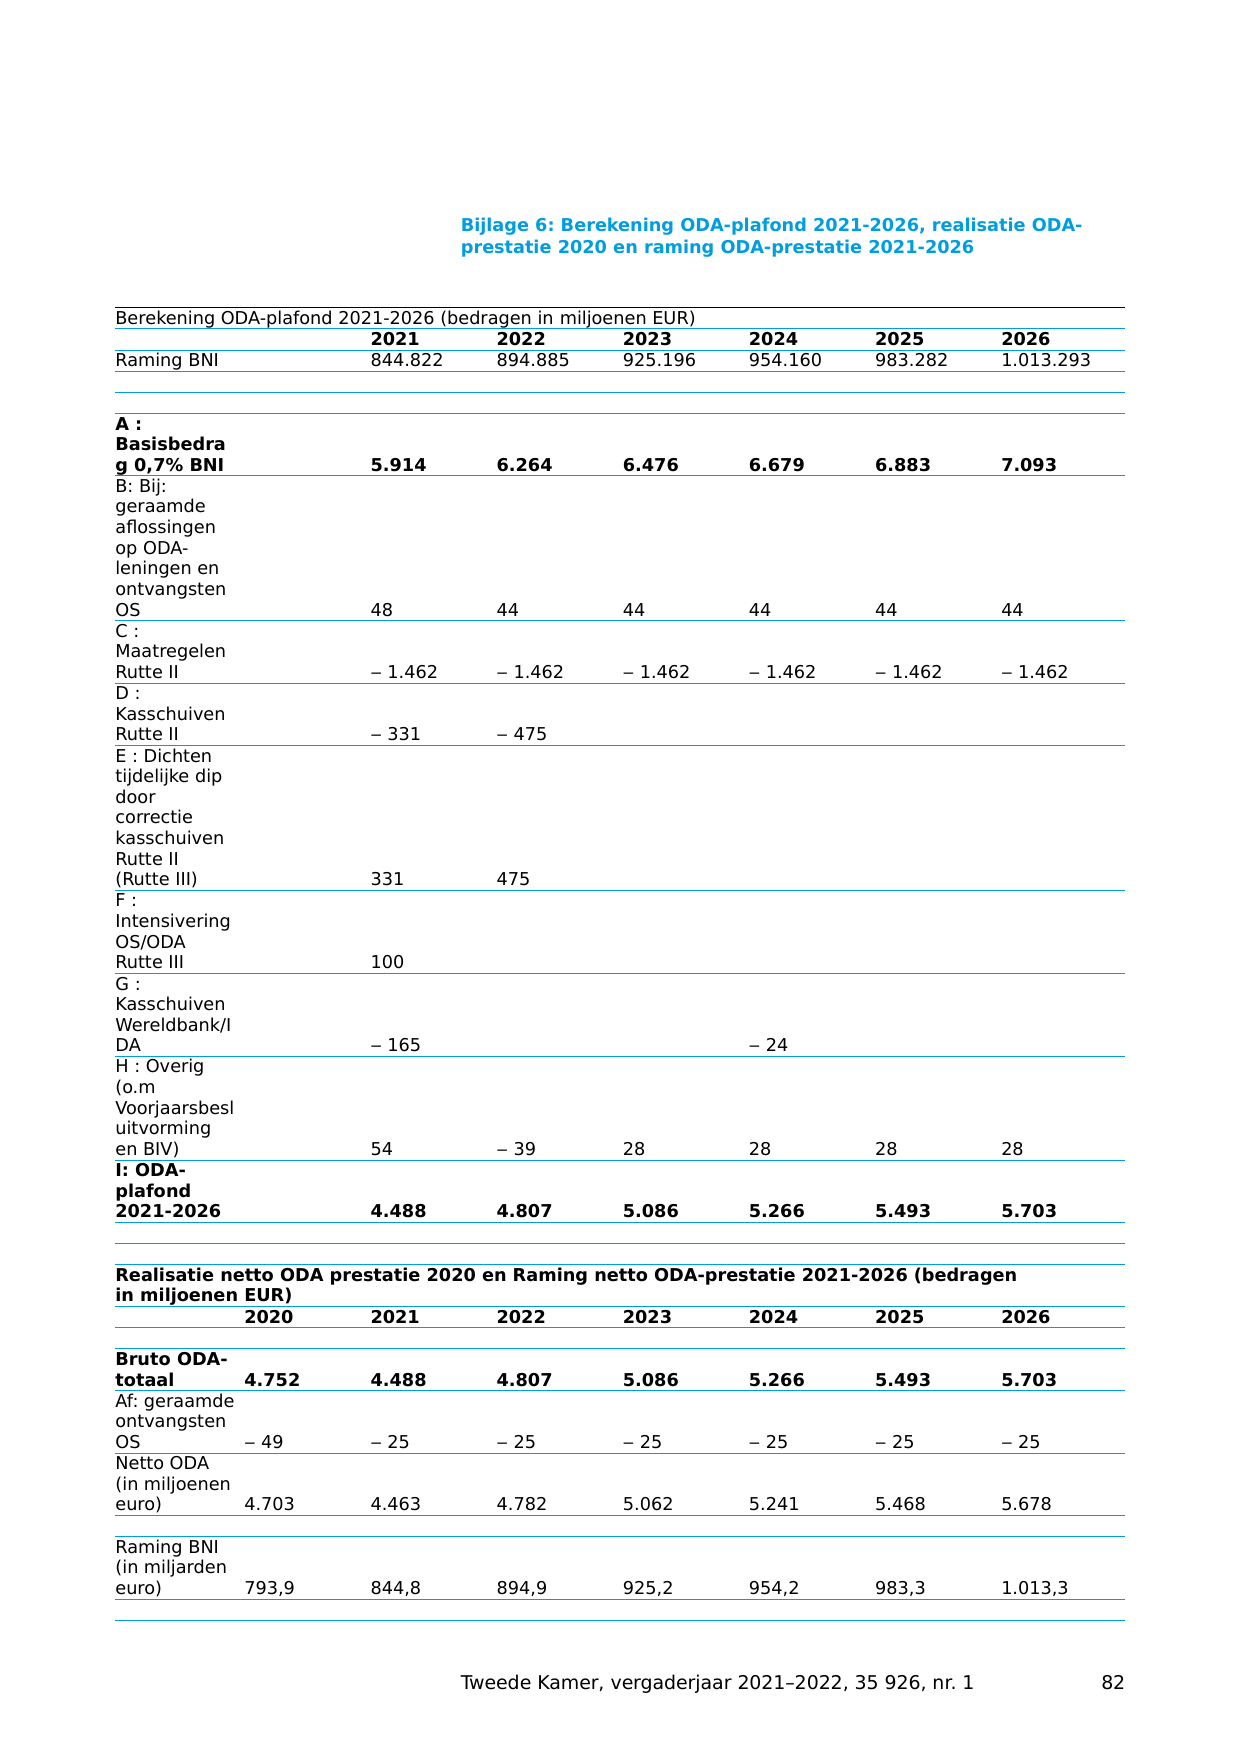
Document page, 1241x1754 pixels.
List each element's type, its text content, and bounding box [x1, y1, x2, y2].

table_cell 4.703 [241, 1454, 367, 1515]
table_cell [241, 476, 367, 620]
table_cell [746, 1516, 872, 1536]
table_cell 54 [368, 1057, 493, 1159]
table_cell [368, 1244, 493, 1264]
table_cell [494, 372, 620, 392]
table_cell 5.086 [620, 1161, 746, 1222]
table_cell 5.703 [998, 1349, 1125, 1390]
table_cell [241, 414, 367, 475]
table_cell 28 [620, 1057, 746, 1159]
table_cell 331 [368, 746, 493, 890]
table_cell 983,3 [872, 1537, 998, 1598]
table_cell 844,8 [368, 1537, 493, 1598]
table_cell 28 [746, 1057, 872, 1159]
table_cell [115, 372, 241, 392]
table_cell 475 [494, 746, 620, 890]
table_cell [746, 684, 872, 745]
table_cell [620, 891, 746, 973]
table_cell 44 [998, 476, 1125, 620]
table_cell [872, 372, 998, 392]
table_cell [746, 1328, 872, 1348]
table_cell 7.093 [998, 414, 1125, 475]
table_cell [620, 1600, 746, 1619]
table_cell 4.488 [368, 1161, 493, 1222]
table_cell [241, 1516, 367, 1536]
table_cell [998, 746, 1125, 890]
title Bijlage 6: Berekening ODA-plafond 2021-2026, realisatie ODA-prestatie 2020 en raming ODA-prestatie 2021-2026 [461, 213, 1125, 258]
table_cell 954,2 [746, 1537, 872, 1598]
table_cell 48 [368, 476, 493, 620]
table_cell 925,2 [620, 1537, 746, 1598]
table_cell [620, 1223, 746, 1243]
table_cell 2023 [620, 329, 746, 349]
table_cell 2021 [368, 329, 493, 349]
table_cell [620, 393, 746, 413]
table_cell [241, 891, 367, 973]
table_cell 793,9 [241, 1537, 367, 1598]
table_cell 844.822 [368, 351, 493, 371]
table_cell [872, 1244, 998, 1264]
table_cell [620, 1328, 746, 1348]
table_cell [368, 1516, 493, 1536]
table_cell 4.782 [494, 1454, 620, 1515]
table_cell ‒ 165 [368, 974, 493, 1056]
table_cell ‒ 1.462 [620, 621, 746, 683]
table_cell [241, 1328, 367, 1348]
table_cell 2021 [368, 1307, 493, 1327]
table_header Tabel 16 Berekening ODA-plafond 2021-2026 (bedragen in miljoenen EUR) [115, 282, 1125, 307]
table_cell [368, 1328, 493, 1348]
table_cell [998, 1600, 1125, 1619]
table_cell 44 [872, 476, 998, 620]
table_cell [620, 684, 746, 745]
table_cell 44 [746, 476, 872, 620]
table_cell 2025 [872, 1307, 998, 1327]
table_cell [998, 974, 1125, 1056]
table_cell 44 [494, 476, 620, 620]
table_cell 2026 [998, 1307, 1125, 1327]
table_cell [872, 1328, 998, 1348]
table_cell [115, 329, 241, 349]
table_cell [241, 1600, 367, 1619]
table_cell 983.282 [872, 351, 998, 371]
table_cell ‒ 1.462 [368, 621, 493, 683]
table_cell [368, 1223, 493, 1243]
table_cell 894,9 [494, 1537, 620, 1598]
table_cell [998, 372, 1125, 392]
table_cell 5.914 [368, 414, 493, 475]
table_cell [368, 372, 493, 392]
table_cell [620, 1244, 746, 1264]
table_cell 5.266 [746, 1349, 872, 1390]
table_cell [115, 393, 241, 413]
table_cell ‒ 49 [241, 1391, 367, 1452]
table_cell [241, 351, 367, 371]
table_cell 2022 [494, 1307, 620, 1327]
table_cell 5.703 [998, 1161, 1125, 1222]
table_cell H : Overig (o.m Voorjaarsbesluitvorming en BIV) [115, 1057, 241, 1159]
table_cell 5.493 [872, 1161, 998, 1222]
table_cell 2026 [998, 329, 1125, 349]
table_cell 5.266 [746, 1161, 872, 1222]
table_cell [872, 974, 998, 1056]
table_cell [998, 891, 1125, 973]
table_cell [115, 1516, 241, 1536]
table_cell [241, 746, 367, 890]
table_cell [241, 621, 367, 683]
table_cell 1.013,3 [998, 1537, 1125, 1598]
table_cell [872, 1223, 998, 1243]
table_cell [998, 1244, 1125, 1264]
table_cell [241, 393, 367, 413]
table_cell ‒ 25 [494, 1391, 620, 1452]
table_cell ‒ 1.462 [998, 621, 1125, 683]
table_cell ‒ 25 [872, 1391, 998, 1452]
table_cell 4.752 [241, 1349, 367, 1390]
table_cell [241, 1057, 367, 1159]
table_cell ‒ 1.462 [494, 621, 620, 683]
table_cell [620, 372, 746, 392]
table_cell [872, 1516, 998, 1536]
table_cell [494, 1244, 620, 1264]
table_cell [494, 1600, 620, 1619]
table_cell 5.086 [620, 1349, 746, 1390]
table_cell Bruto ODA-totaal [115, 1349, 241, 1390]
table_cell 4.807 [494, 1161, 620, 1222]
table_cell 2024 [746, 1307, 872, 1327]
table_cell C : Maatregelen Rutte II [115, 621, 241, 683]
table_cell [746, 746, 872, 890]
table_cell [872, 684, 998, 745]
table_cell 2020 [241, 1307, 367, 1327]
table_cell [241, 974, 367, 1056]
table_cell [998, 684, 1125, 745]
table_cell Raming BNI (in miljarden euro) [115, 1537, 241, 1598]
table_cell 44 [620, 476, 746, 620]
table_cell G : Kasschuiven Wereldbank/IDA [115, 974, 241, 1056]
table_cell [115, 1328, 241, 1348]
table_cell [368, 393, 493, 413]
table_cell Raming BNI [115, 351, 241, 371]
table_cell [241, 684, 367, 745]
table_cell Af: geraamde ontvangsten OS [115, 1391, 241, 1452]
table_cell 2025 [872, 329, 998, 349]
table_cell [494, 393, 620, 413]
table_cell [115, 1244, 241, 1264]
table_cell [872, 393, 998, 413]
table_cell 925.196 [620, 351, 746, 371]
table_cell [746, 393, 872, 413]
table_cell 894.885 [494, 351, 620, 371]
table_cell ‒ 25 [620, 1391, 746, 1452]
table_cell 6.476 [620, 414, 746, 475]
table_cell 5.493 [872, 1349, 998, 1390]
table_cell F : Intensivering OS/ODA Rutte III [115, 891, 241, 973]
table_cell Realisatie netto ODA prestatie 2020 en Raming netto ODA-prestatie 2021-2026 (bedragen in miljoenen EUR) [115, 1265, 1125, 1306]
table_cell Berekening ODA-plafond 2021-2026 (bedragen in miljoenen EUR) [115, 308, 1125, 328]
table_cell ‒ 331 [368, 684, 493, 745]
table_cell [494, 1328, 620, 1348]
table_cell 2022 [494, 329, 620, 349]
table_cell [620, 1516, 746, 1536]
table_cell 2023 [620, 1307, 746, 1327]
table_cell ‒ 1.462 [746, 621, 872, 683]
table_cell [872, 891, 998, 973]
table_cell ‒ 39 [494, 1057, 620, 1159]
table_cell 100 [368, 891, 493, 973]
table_cell [115, 1307, 241, 1327]
table_cell [241, 329, 367, 349]
table_cell 5.241 [746, 1454, 872, 1515]
table_cell [115, 1223, 241, 1243]
table_cell ‒ 25 [998, 1391, 1125, 1452]
table_cell B: Bij: geraamde aflossingen op ODA-leningen en ontvangsten OS [115, 476, 241, 620]
table_cell [746, 372, 872, 392]
table_cell ‒ 25 [746, 1391, 872, 1452]
table_cell ‒ 1.462 [872, 621, 998, 683]
table_cell 4.463 [368, 1454, 493, 1515]
table_cell 28 [872, 1057, 998, 1159]
table_cell 28 [998, 1057, 1125, 1159]
table_cell [368, 1600, 493, 1619]
table_cell 2024 [746, 329, 872, 349]
table_cell A : Basisbedrag 0,7% BNI [115, 414, 241, 475]
table_cell ‒ 25 [368, 1391, 493, 1452]
table_cell [494, 974, 620, 1056]
table_cell 4.807 [494, 1349, 620, 1390]
table_cell 5.468 [872, 1454, 998, 1515]
table_cell E : Dichten tijdelijke dip door correctie kasschuiven Rutte II (Rutte III) [115, 746, 241, 890]
table_cell 5.678 [998, 1454, 1125, 1515]
table_cell [746, 891, 872, 973]
table_cell 954.160 [746, 351, 872, 371]
table_cell [494, 1516, 620, 1536]
table_cell I: ODA-plafond 2021-2026 [115, 1161, 241, 1222]
table_cell [872, 746, 998, 890]
table_cell [115, 1600, 241, 1619]
table_cell [746, 1223, 872, 1243]
table_cell [494, 891, 620, 973]
table_cell [620, 974, 746, 1056]
table_cell [241, 1244, 367, 1264]
table_cell D : Kasschuiven Rutte II [115, 684, 241, 745]
table_cell [998, 393, 1125, 413]
table_cell ‒ 24 [746, 974, 872, 1056]
table_cell 4.488 [368, 1349, 493, 1390]
table_cell [998, 1516, 1125, 1536]
table_cell [241, 1223, 367, 1243]
table_cell [620, 746, 746, 890]
table_cell 6.264 [494, 414, 620, 475]
table_cell [872, 1600, 998, 1619]
table_cell [746, 1600, 872, 1619]
table_cell ‒ 475 [494, 684, 620, 745]
table_cell 6.679 [746, 414, 872, 475]
table_cell [241, 372, 367, 392]
table_cell [494, 1223, 620, 1243]
table_cell 1.013.293 [998, 351, 1125, 371]
table_cell 6.883 [872, 414, 998, 475]
table_cell Netto ODA (in miljoenen euro) [115, 1454, 241, 1515]
table_cell [746, 1244, 872, 1264]
table_cell [241, 1161, 367, 1222]
table_cell [998, 1223, 1125, 1243]
table_cell 5.062 [620, 1454, 746, 1515]
table_cell [998, 1328, 1125, 1348]
